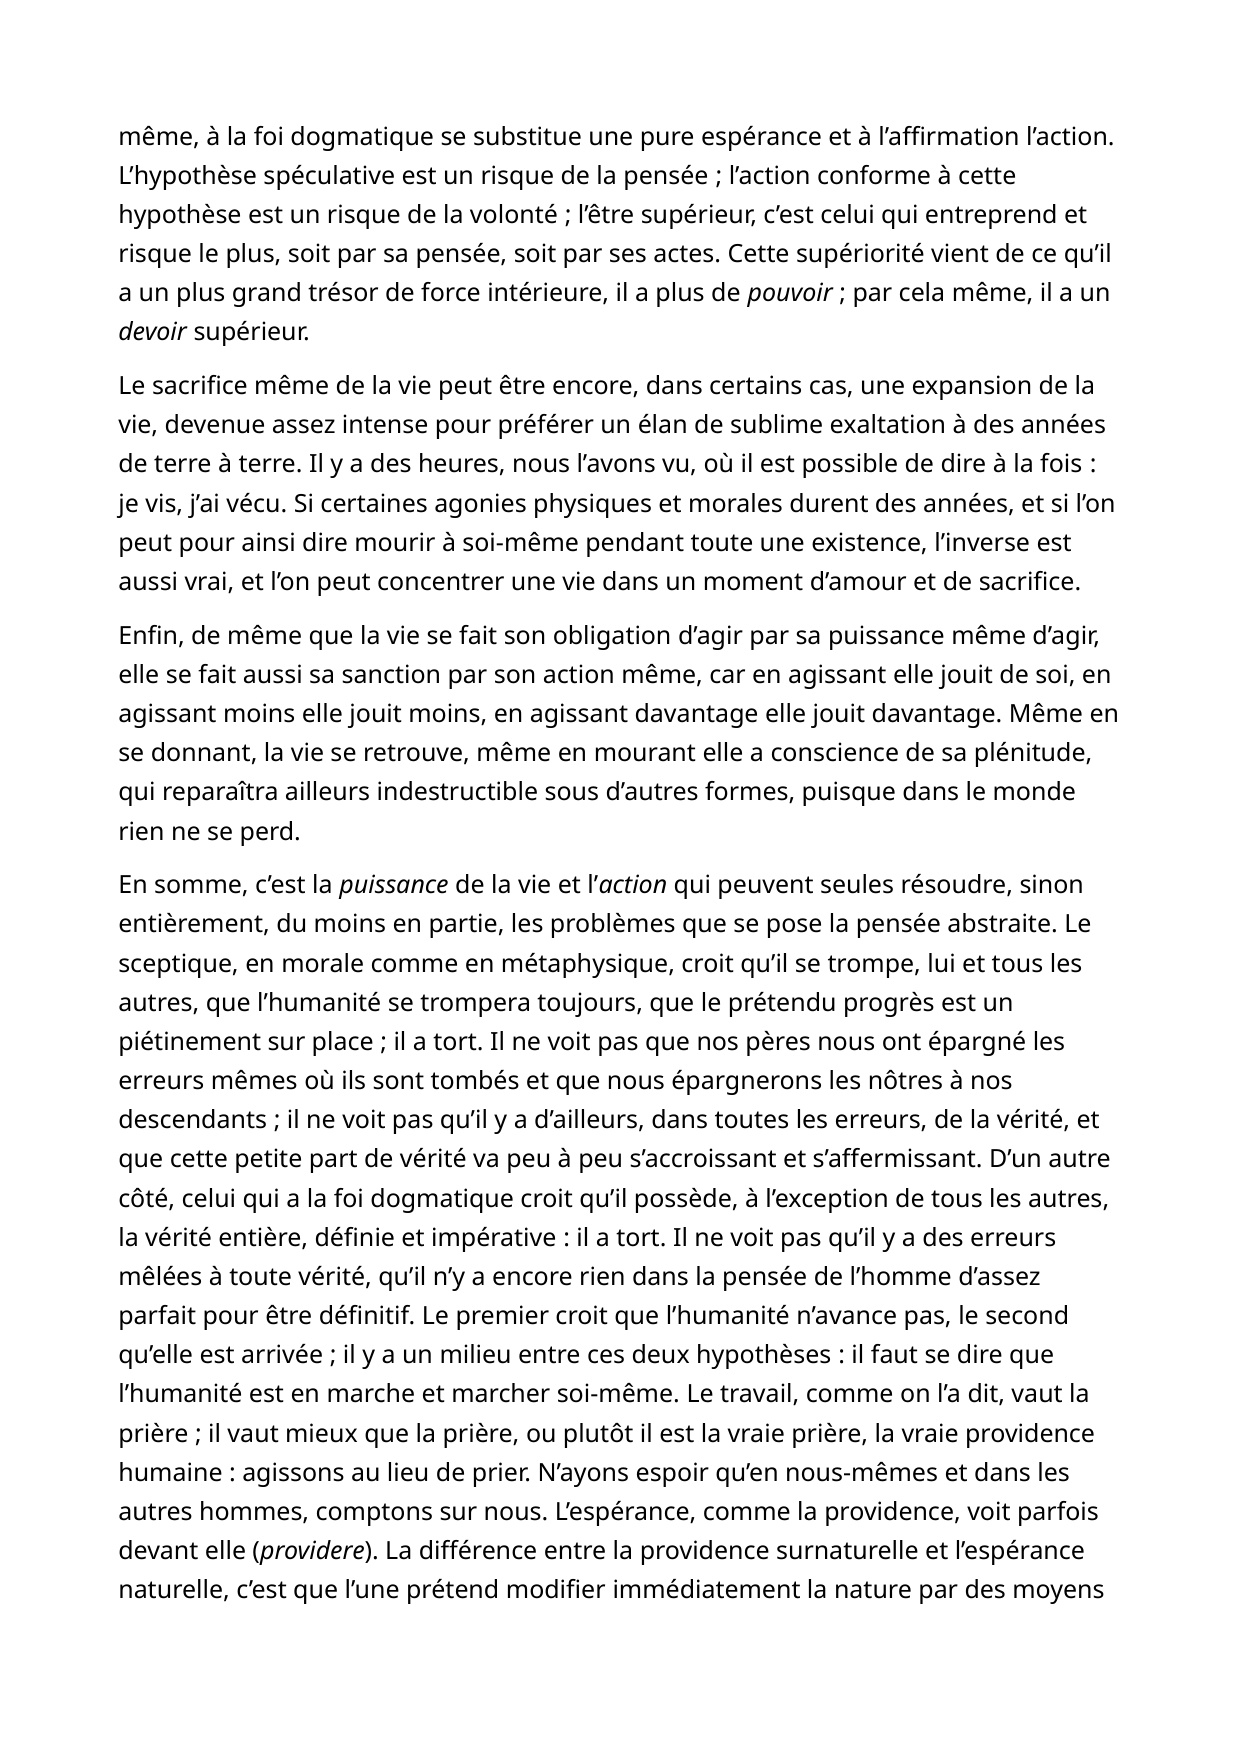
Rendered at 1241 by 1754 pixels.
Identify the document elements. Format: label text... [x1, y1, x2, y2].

text En somme, c’est la puissance de la vie et l’action qui peuvent seules résoudre, sinon entièrement, du moins en partie, les problèmes que se pose la pensée abstraite. Le sceptique, en morale comme en métaphysique, croit qu’il se trompe, lui et tous les autres, que l’humanité se trompera toujours, que le prétendu progrès est un piétinement sur place ; il a tort. Il ne voit pas que nos pères nous ont épargné les erreurs mêmes où ils sont tombés et que nous épargnerons les nôtres à nos descendants ; il ne voit pas qu’il y a d’ailleurs, dans toutes les erreurs, de la vérité, et que cette petite part de vérité va peu à peu s’accroissant et s’affermissant. D’un autre côté, celui qui a la foi dogmatique croit qu’il possède, à l’exception de tous les autres, la vérité entière, définie et impérative : il a tort. Il ne voit pas qu’il y a des erreurs mêlées à toute vérité, qu’il n’y a encore rien dans la pensée de l’homme d’assez parfait pour être définitif. Le premier croit que l’humanité n’avance pas, le second qu’elle est arrivée ; il y a un milieu entre ces deux hypothèses : il faut se dire que l’humanité est en marche et marcher soi-même. Le travail, comme on l’a dit, vaut la prière ; il vaut mieux que la prière, ou plutôt il est la vraie prière, la vraie providence humaine : agissons au lieu de prier. N’ayons espoir qu’en nous-mêmes et dans les autres hommes, comptons sur nous. L’espérance, comme la providence, voit parfois devant elle (providere). La différence entre la providence surnaturelle et l’espérance naturelle, c’est que l’une prétend modifier immédiatement la nature par des moyens [118, 867, 1122, 1606]
text Enfin, de même que la vie se fait son obligation d’agir par sa puissance même d’agir, elle se fait aussi sa sanction par son action même, car en agissant elle jouit de soi, en agissant moins elle jouit moins, en agissant davantage elle jouit davantage. Même en se donnant, la vie se retrouve, même en mourant elle a conscience de sa plénitude, qui reparaîtra ailleurs indestructible sous d’autres formes, puisque dans le monde rien ne se perd. [118, 617, 1122, 847]
text Le sacrifice même de la vie peut être encore, dans certains cas, une expansion de la vie, devenue assez intense pour préférer un élan de sublime exaltation à des années de terre à terre. Il y a des heures, nous l’avons vu, où il est possible de dire à la fois : je vis, j’ai vécu. Si certaines agonies physiques et morales durent des années, et si l’on peut pour ainsi dire mourir à soi-même pendant toute une existence, l’inverse est aussi vrai, et l’on peut concentrer une vie dans un moment d’amour et de sacrifice. [118, 368, 1122, 598]
text même, à la foi dogmatique se substitue une pure espérance et à l’affirmation l’action. L’hypothèse spéculative est un risque de la pensée ; l’action conforme à cette hypothèse est un risque de la volonté ; l’être supérieur, c’est celui qui entreprend et risque le plus, soit par sa pensée, soit par ses actes. Cette supériorité vient de ce qu’il a un plus grand trésor de force intérieure, il a plus de pouvoir ; par cela même, il a un devoir supérieur. [118, 118, 1122, 348]
